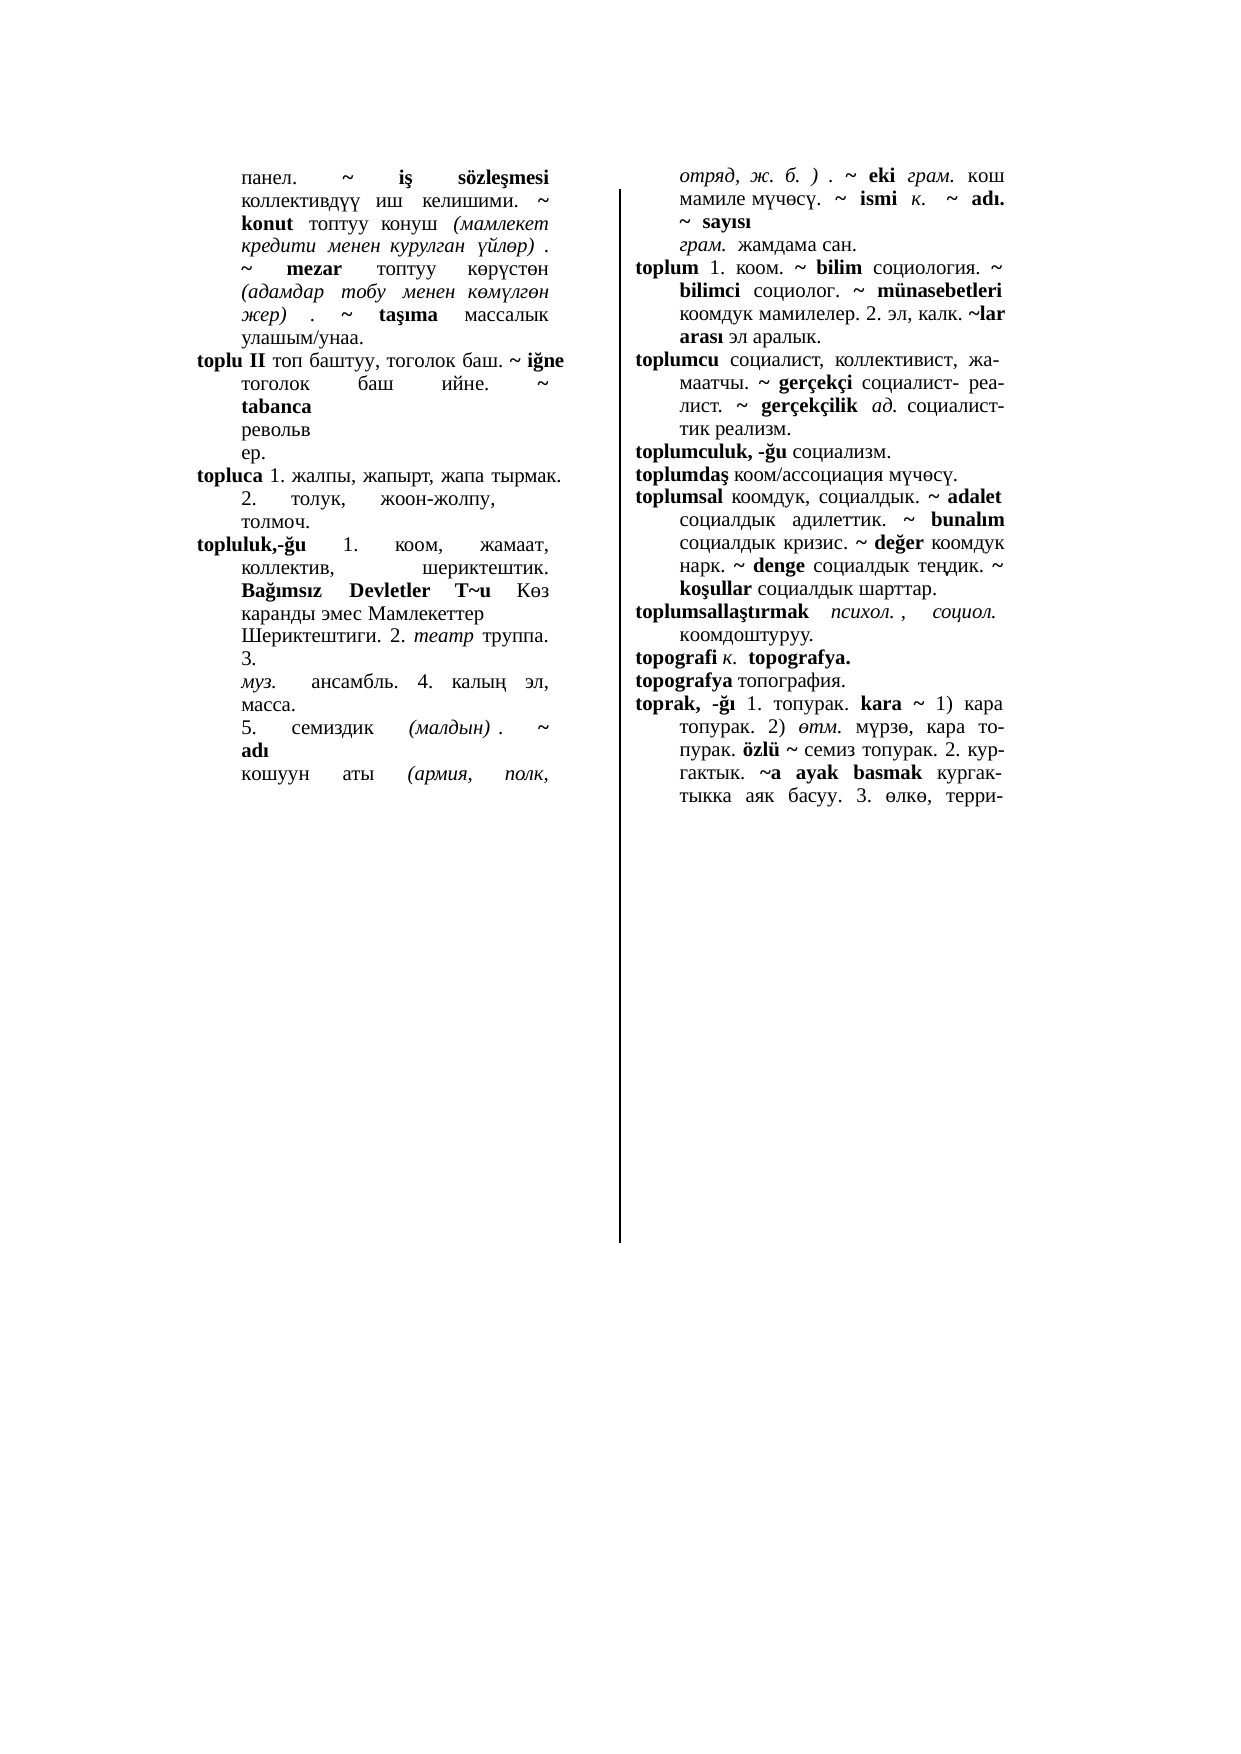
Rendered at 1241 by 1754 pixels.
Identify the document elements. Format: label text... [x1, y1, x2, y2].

text topluca 1. жалпы, жапырт, жапа тырмак. [197, 464, 609, 487]
text револьвер. [241, 418, 318, 464]
text topluluk,-ğu 1. коом, жамаат, коллектив, шериктештик. Bağımsız Devletler T~u Көз каранды эмес Мамлекеттер [197, 533, 549, 624]
text toplu II топ баштуу, тоголок баш. ~ iğne [197, 349, 609, 372]
text 2. толук, жоон-жолпу, толмоч. [241, 487, 495, 533]
text toplumcu социалист, коллективист, жа- [635, 348, 1056, 371]
text toplumdaş коом/ассоциация мүчөсү. [635, 463, 1065, 486]
text коомдук мамилелер. 2. эл, калк. ~lar arası эл аралык. [679, 302, 1005, 348]
text toplum 1. коом. ~ bilim социология. ~ bilimci социолог. ~ münasebetleri [635, 256, 1053, 302]
text социалдык адилеттик. ~ bunalım социалдык кризис. ~ değer коомдук нарк. ~ denge социалдык теңдик. ~ [679, 508, 1005, 577]
text toplumsal коомдук, социалдык. ~ adalet [635, 486, 1065, 508]
text topografi к. topografya. topografya топография. [635, 646, 944, 692]
text муз. ансамбль. 4. калың эл, масса. [241, 670, 549, 716]
text тыкка аяк басуу. 3. өлкө, терри- [679, 784, 1004, 807]
text грам. жамдама сан. [679, 233, 858, 256]
text Шериктештиги. 2. театр труппа. 3. [241, 624, 549, 670]
text кошуун аты (армия, полк, [241, 762, 549, 785]
text отряд, ж. б. ) . ~ eki грам. кош мамиле мүчөсү. ~ ismi к. ~ adı. ~ sayısı [679, 164, 1005, 233]
text toplumculuk, -ğu социализм. [635, 440, 1051, 463]
text коомдоштуруу. [679, 623, 817, 646]
text панел. ~ iş sözleşmesi коллективдүү иш келишими. ~ konut топтуу конуш (мамлекет кредити менен курулган үйлөр) . ~ mezar топтуу көрүстөн (адамдар тобу менен көмүлгөн жер) . ~ taşıma массалык улашым/унаа. [241, 164, 549, 349]
text тоголок баш ийне. ~ tabanca [241, 372, 548, 418]
text маатчы. ~ gerçekçi социалист- реа- лист. ~ gerçekçilik ад. социалист- тик реализм. [679, 371, 1004, 440]
text топурак. 2) өтм. мүрзө, кара то- пурак. özlü ~ семиз топурак. 2. кур- гактык. ~a ayak basmak кургак- [679, 715, 1005, 784]
text koşullar социалдык шарттар. [679, 577, 938, 600]
text toprak, -ğı 1. топурак. kara ~ 1) кара [635, 692, 1034, 715]
text 5. семиздик (малдын) . ~ adı [241, 716, 549, 762]
text toplumsallaştırmak психол. , социол. [635, 600, 1065, 623]
